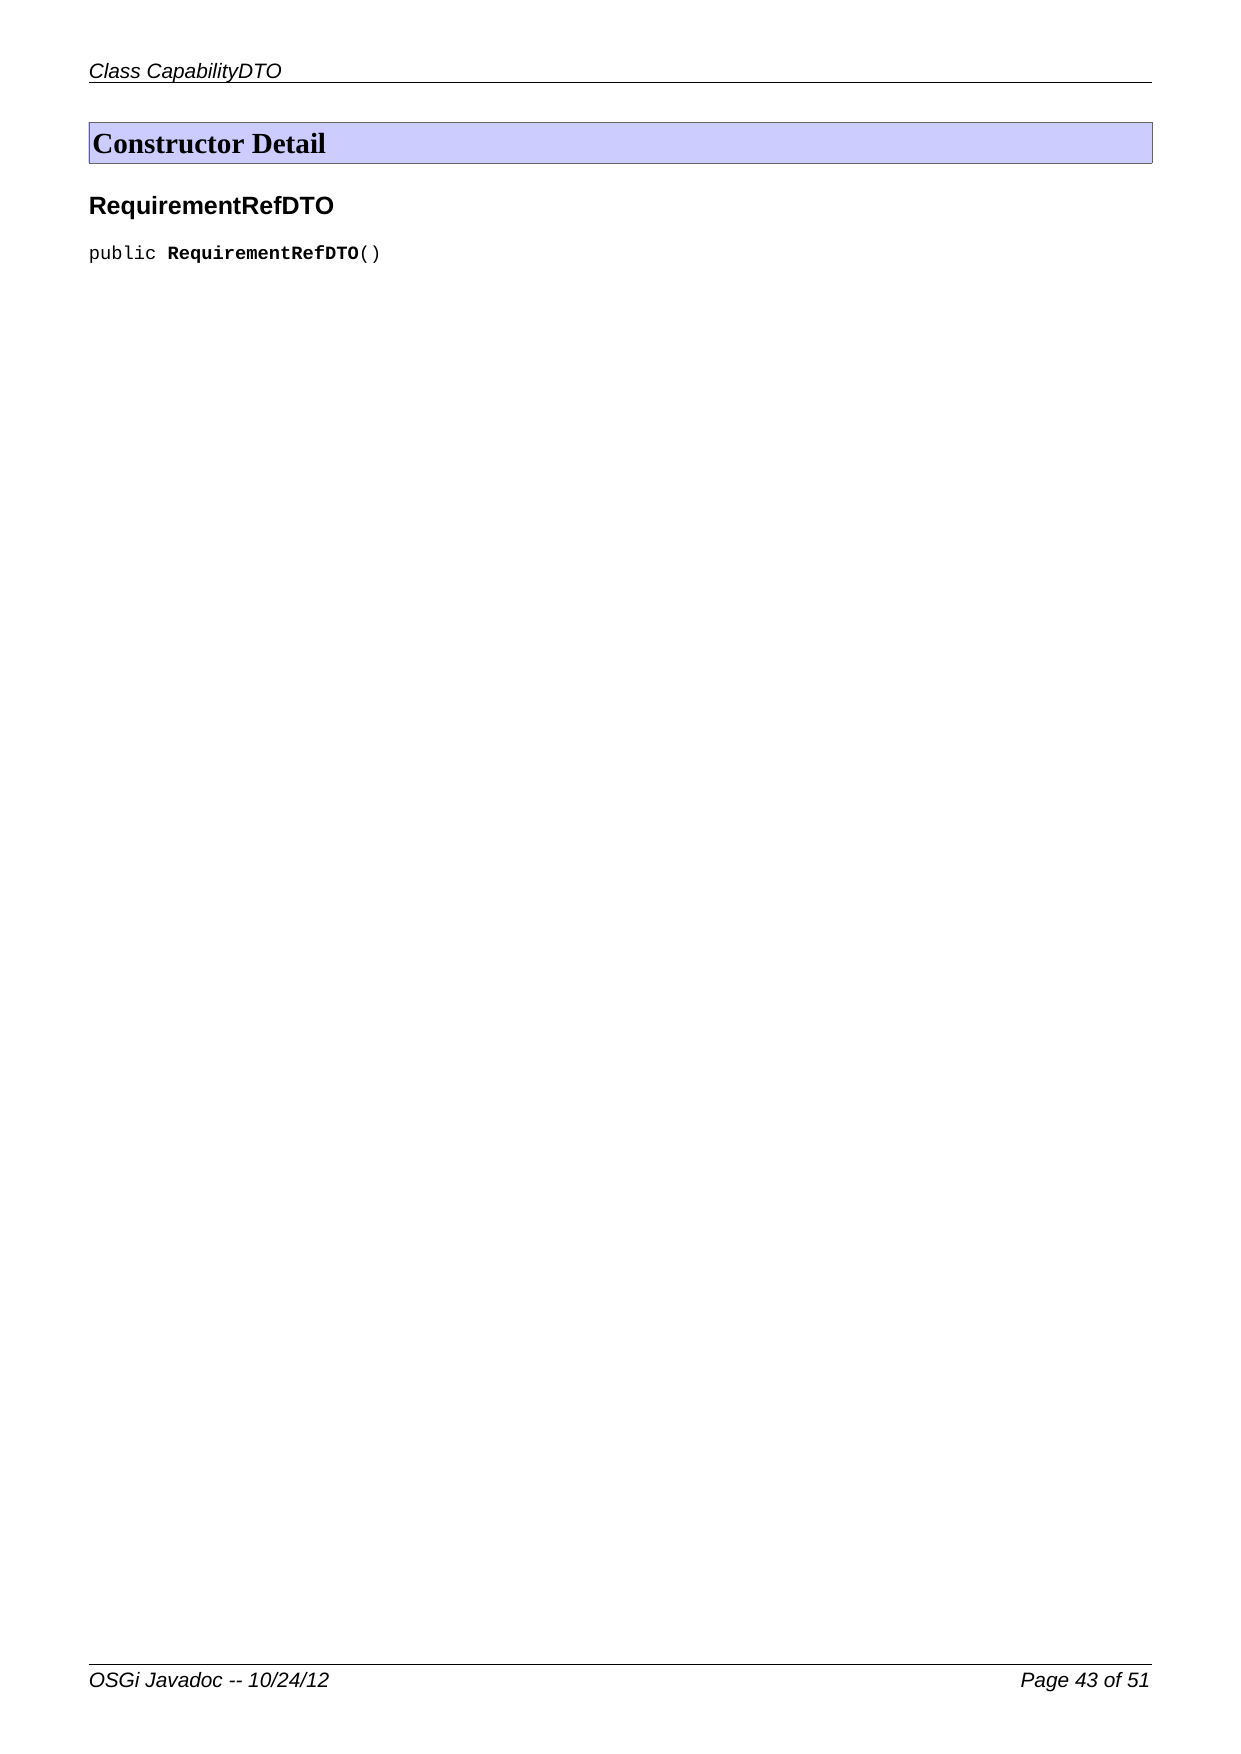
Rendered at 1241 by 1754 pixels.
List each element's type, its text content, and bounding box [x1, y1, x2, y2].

subtitle RequirementRefDTO [88, 191, 1152, 220]
text public RequirementRefDTO() [88, 244, 1152, 265]
subtitle Constructor Detail [90, 123, 1152, 163]
